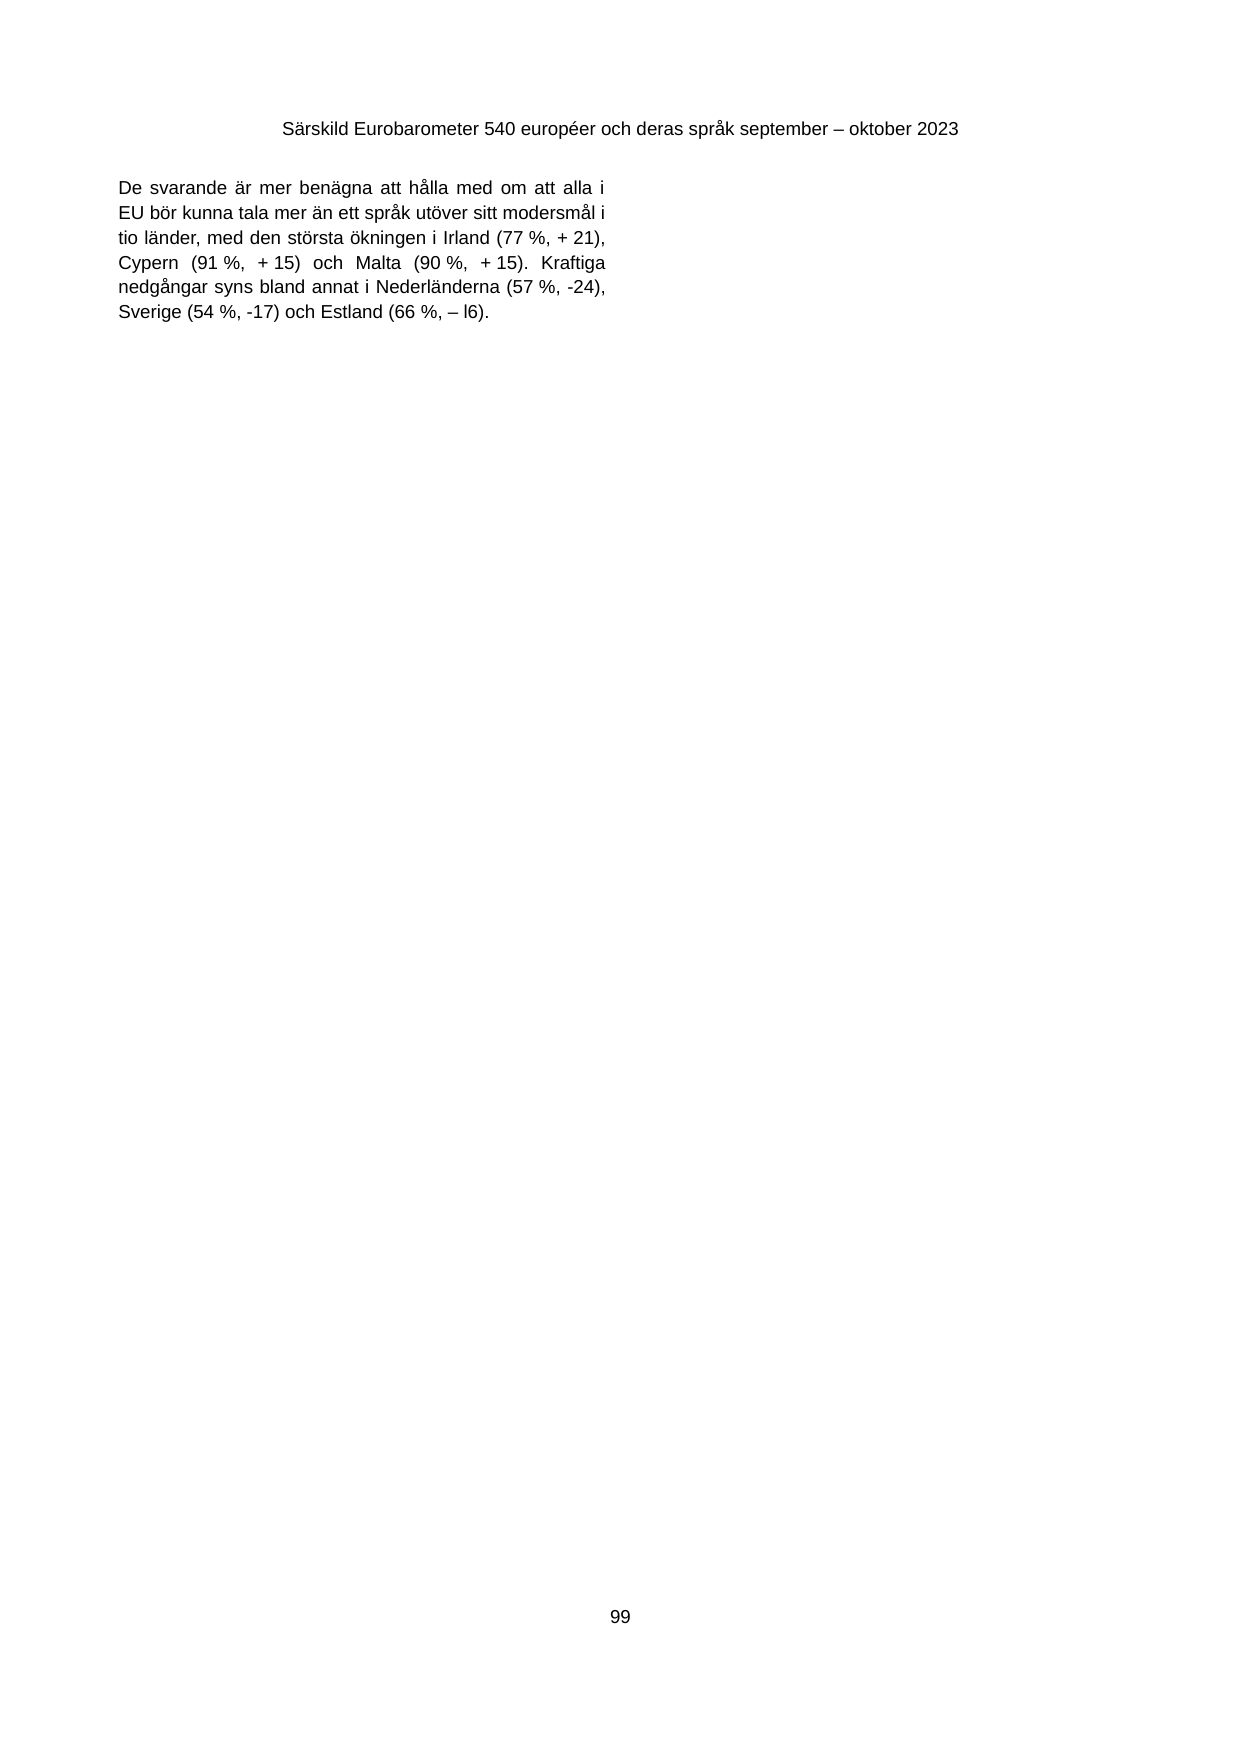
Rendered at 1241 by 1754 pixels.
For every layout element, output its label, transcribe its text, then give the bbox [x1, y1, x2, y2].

text De svarande är mer benägna att hålla med om att alla i EU bör kunna tala mer än ett språk utöver sitt modersmål i tio länder, med den största ökningen i Irland (77 %, + 21), Cypern (91 %, + 15) och Malta (90 %, + 15). Kraftiga nedgångar syns bland annat i Nederländerna (57 %, -24), Sverige (54 %, -17) och Estland (66 %, – l6). [118, 177, 605, 323]
